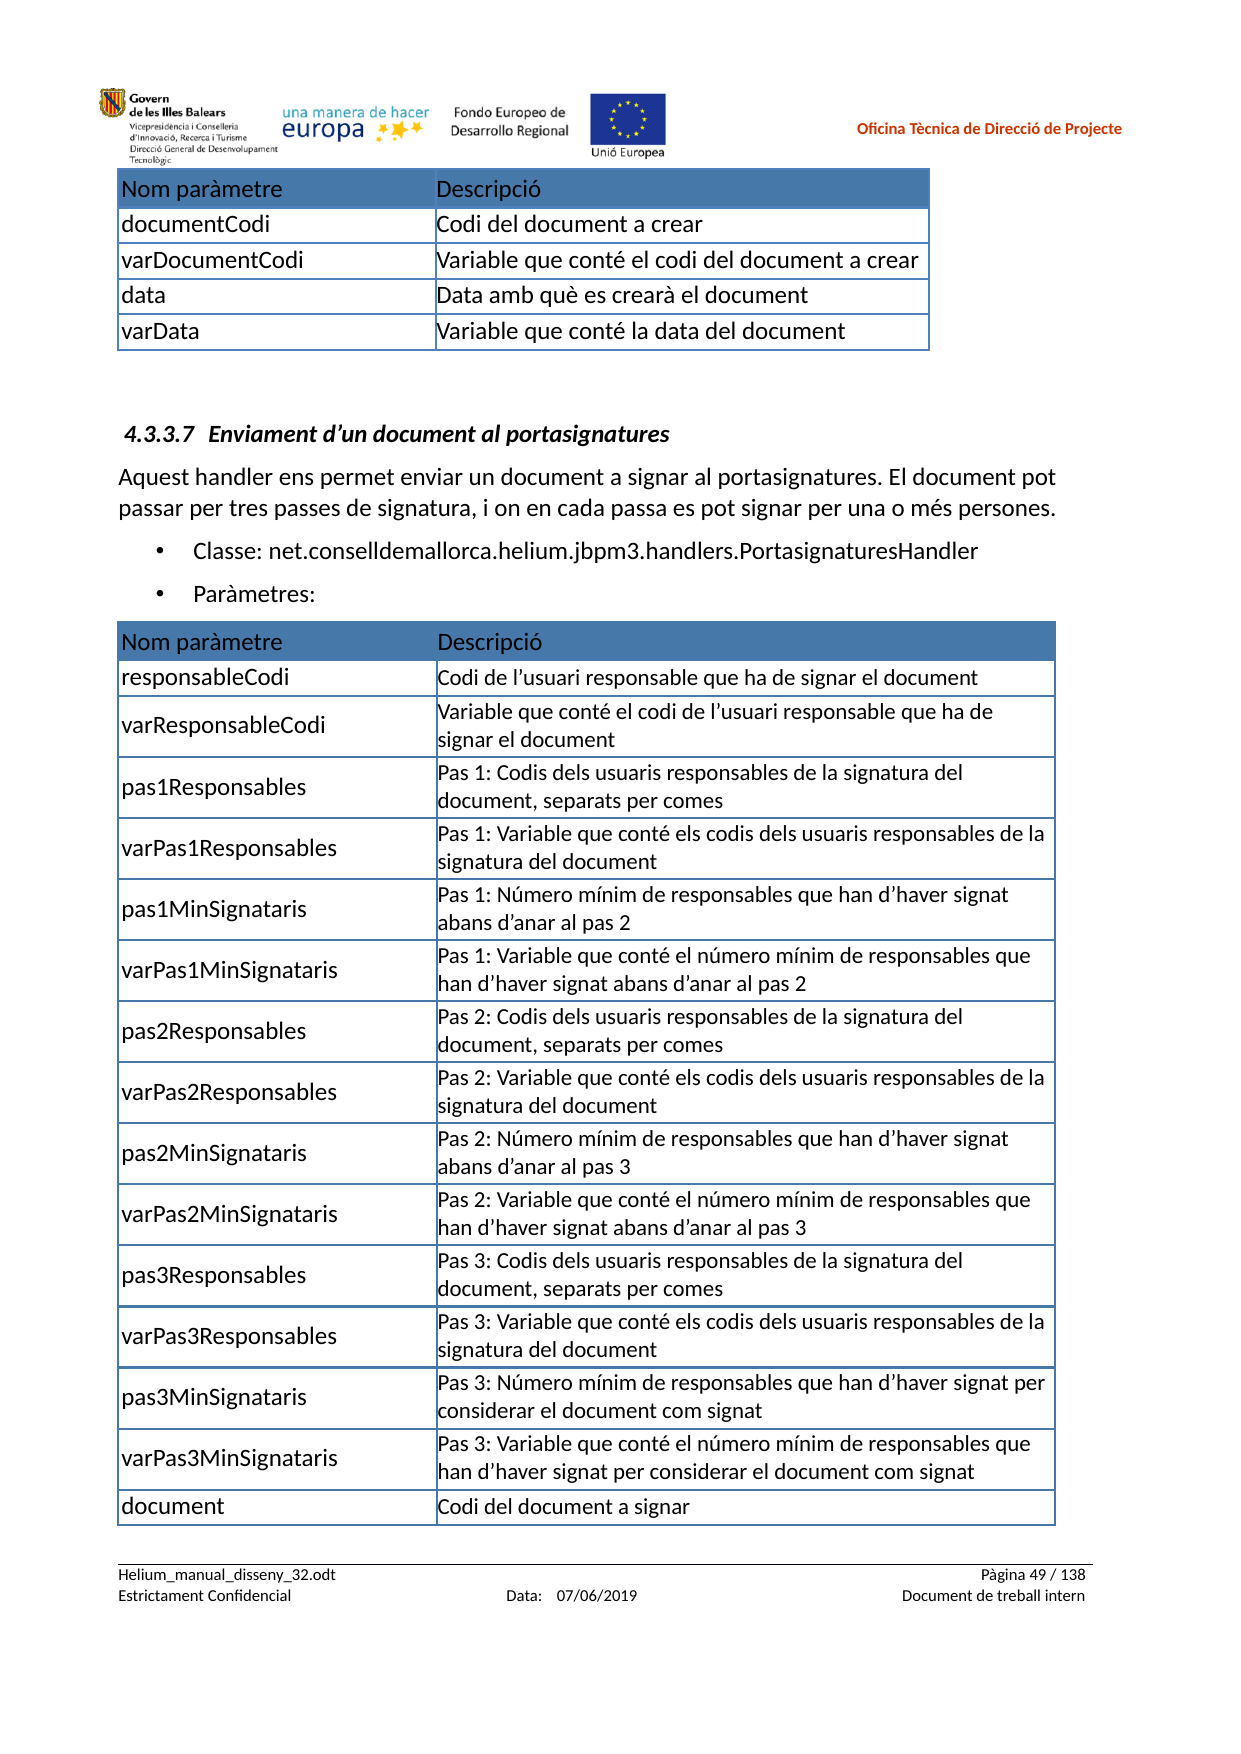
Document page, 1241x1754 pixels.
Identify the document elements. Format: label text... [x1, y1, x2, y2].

table_cell Pas 3: Codis dels usuaris responsables de la signatura del document, separats per comes [438, 1246, 1054, 1305]
table_cell Pas 2: Número mínim de responsables que han d’haver signat abans d’anar al pas 3 [438, 1124, 1054, 1183]
table_cell Pas 3: Variable que conté els codis dels usuaris responsables de la signatura del document [438, 1308, 1054, 1366]
table_cell Pas 1: Codis dels usuaris responsables de la signatura del document, separats per comes [438, 758, 1054, 817]
picture [99, 87, 668, 166]
table_cell data [119, 280, 435, 313]
table_cell Codi del document a crear [437, 209, 928, 242]
table_cell varResponsableCodi [119, 697, 436, 756]
table_cell Codi del document a signar [438, 1491, 1054, 1524]
table_cell Pas 2: Codis dels usuaris responsables de la signatura del document, separats per comes [438, 1002, 1054, 1061]
table_cell varPas3Responsables [119, 1308, 436, 1366]
table_cell document [119, 1491, 436, 1524]
table_cell pas2Responsables [119, 1002, 436, 1061]
subtitle Enviament d’un document al portasignatures [118, 418, 1122, 449]
table_cell Variable que conté el codi del document a crear [437, 244, 928, 277]
table_cell pas1Responsables [119, 758, 436, 817]
table_header Nom paràmetre [119, 623, 436, 659]
table_cell Pas 1: Variable que conté el número mínim de responsables que han d’haver signat abans d’anar al pas 2 [438, 941, 1054, 1000]
table_cell Codi de l’usuari responsable que ha de signar el document [438, 661, 1054, 695]
table_header Descripció [437, 170, 928, 206]
table_cell varPas2MinSignataris [119, 1185, 436, 1244]
table_cell Data amb què es crearà el document [437, 280, 928, 313]
table_cell Pas 3: Variable que conté el número mínim de responsables que han d’haver signat per considerar el document com signat [438, 1430, 1054, 1488]
table_cell Variable que conté el codi de l’usuari responsable que ha de signar el document [438, 697, 1054, 756]
table_cell Pas 2: Variable que conté el número mínim de responsables que han d’haver signat abans d’anar al pas 3 [438, 1185, 1054, 1244]
table_cell varPas3MinSignataris [119, 1430, 436, 1488]
list Paràmetres: [156, 578, 1122, 608]
table_cell varPas1Responsables [119, 819, 436, 878]
table_cell pas1MinSignataris [119, 880, 436, 939]
list Classe: net.conselldemallorca.helium.jbpm3.handlers.PortasignaturesHandler [156, 535, 1122, 565]
table_cell pas3Responsables [119, 1246, 436, 1305]
text Aquest handler ens permet enviar un document a signar al portasignatures. El document pot passar per tres passes de signatura, i on en cada passa es pot signar per una o més persones. [118, 461, 1122, 522]
table_header Descripció [438, 623, 1054, 659]
table_cell documentCodi [119, 209, 435, 242]
table_cell responsableCodi [119, 661, 436, 695]
table_cell Pas 3: Número mínim de responsables que han d’haver signat per considerar el document com signat [438, 1369, 1054, 1427]
table_cell Variable que conté la data del document [437, 315, 928, 348]
table_cell varDocumentCodi [119, 244, 435, 277]
table_cell Pas 1: Variable que conté els codis dels usuaris responsables de la signatura del document [438, 819, 1054, 878]
table_cell Pas 2: Variable que conté els codis dels usuaris responsables de la signatura del document [438, 1063, 1054, 1122]
table_cell varPas2Responsables [119, 1063, 436, 1122]
table_cell Pas 1: Número mínim de responsables que han d’haver signat abans d’anar al pas 2 [438, 880, 1054, 939]
table_cell varPas1MinSignataris [119, 941, 436, 1000]
table_cell pas3MinSignataris [119, 1369, 436, 1427]
table_cell pas2MinSignataris [119, 1124, 436, 1183]
table_cell varData [119, 315, 435, 348]
table_header Nom paràmetre [119, 170, 435, 206]
